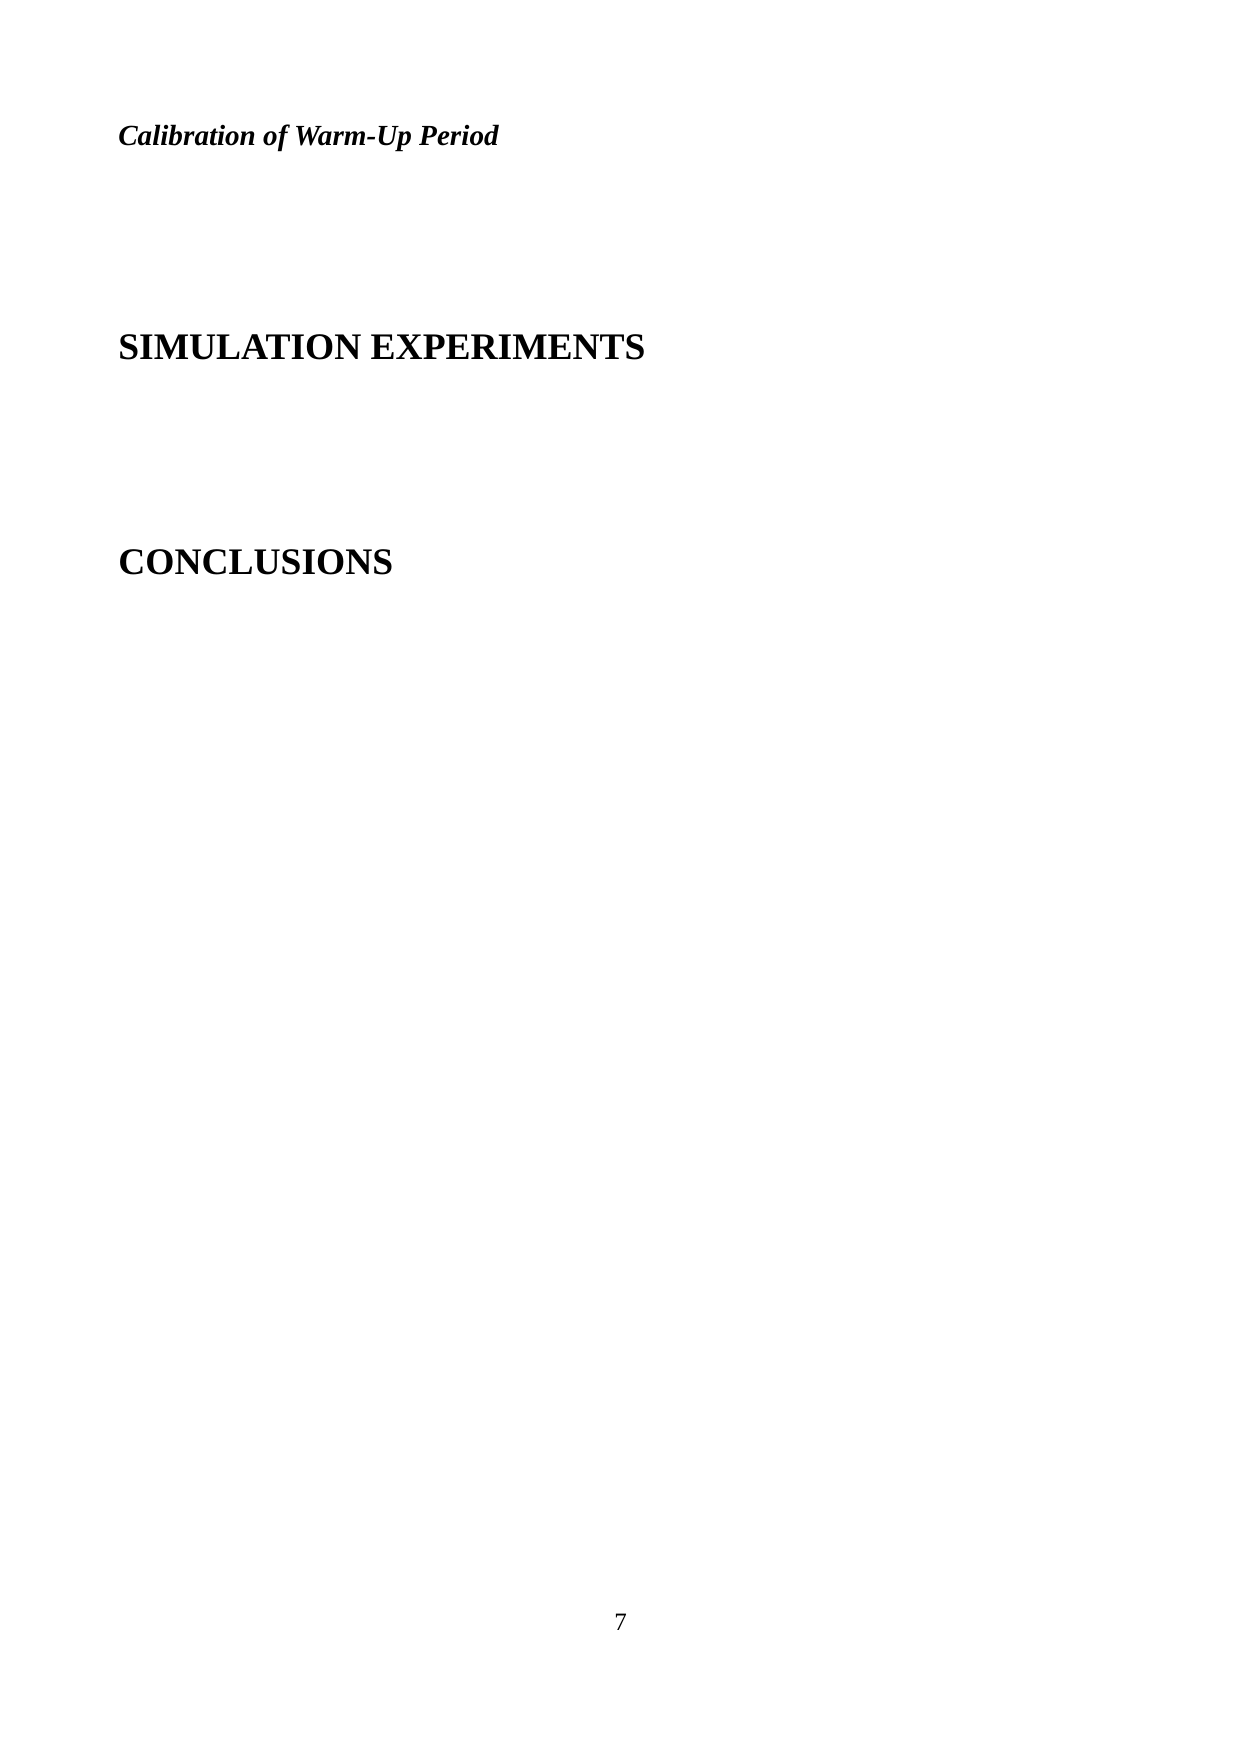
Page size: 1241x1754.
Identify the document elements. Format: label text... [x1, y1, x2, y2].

text CONCLUSIONS [118, 540, 1122, 583]
text Calibration of Warm-Up Period [118, 118, 1122, 152]
text SIMULATION EXPERIMENTS [118, 324, 1122, 367]
